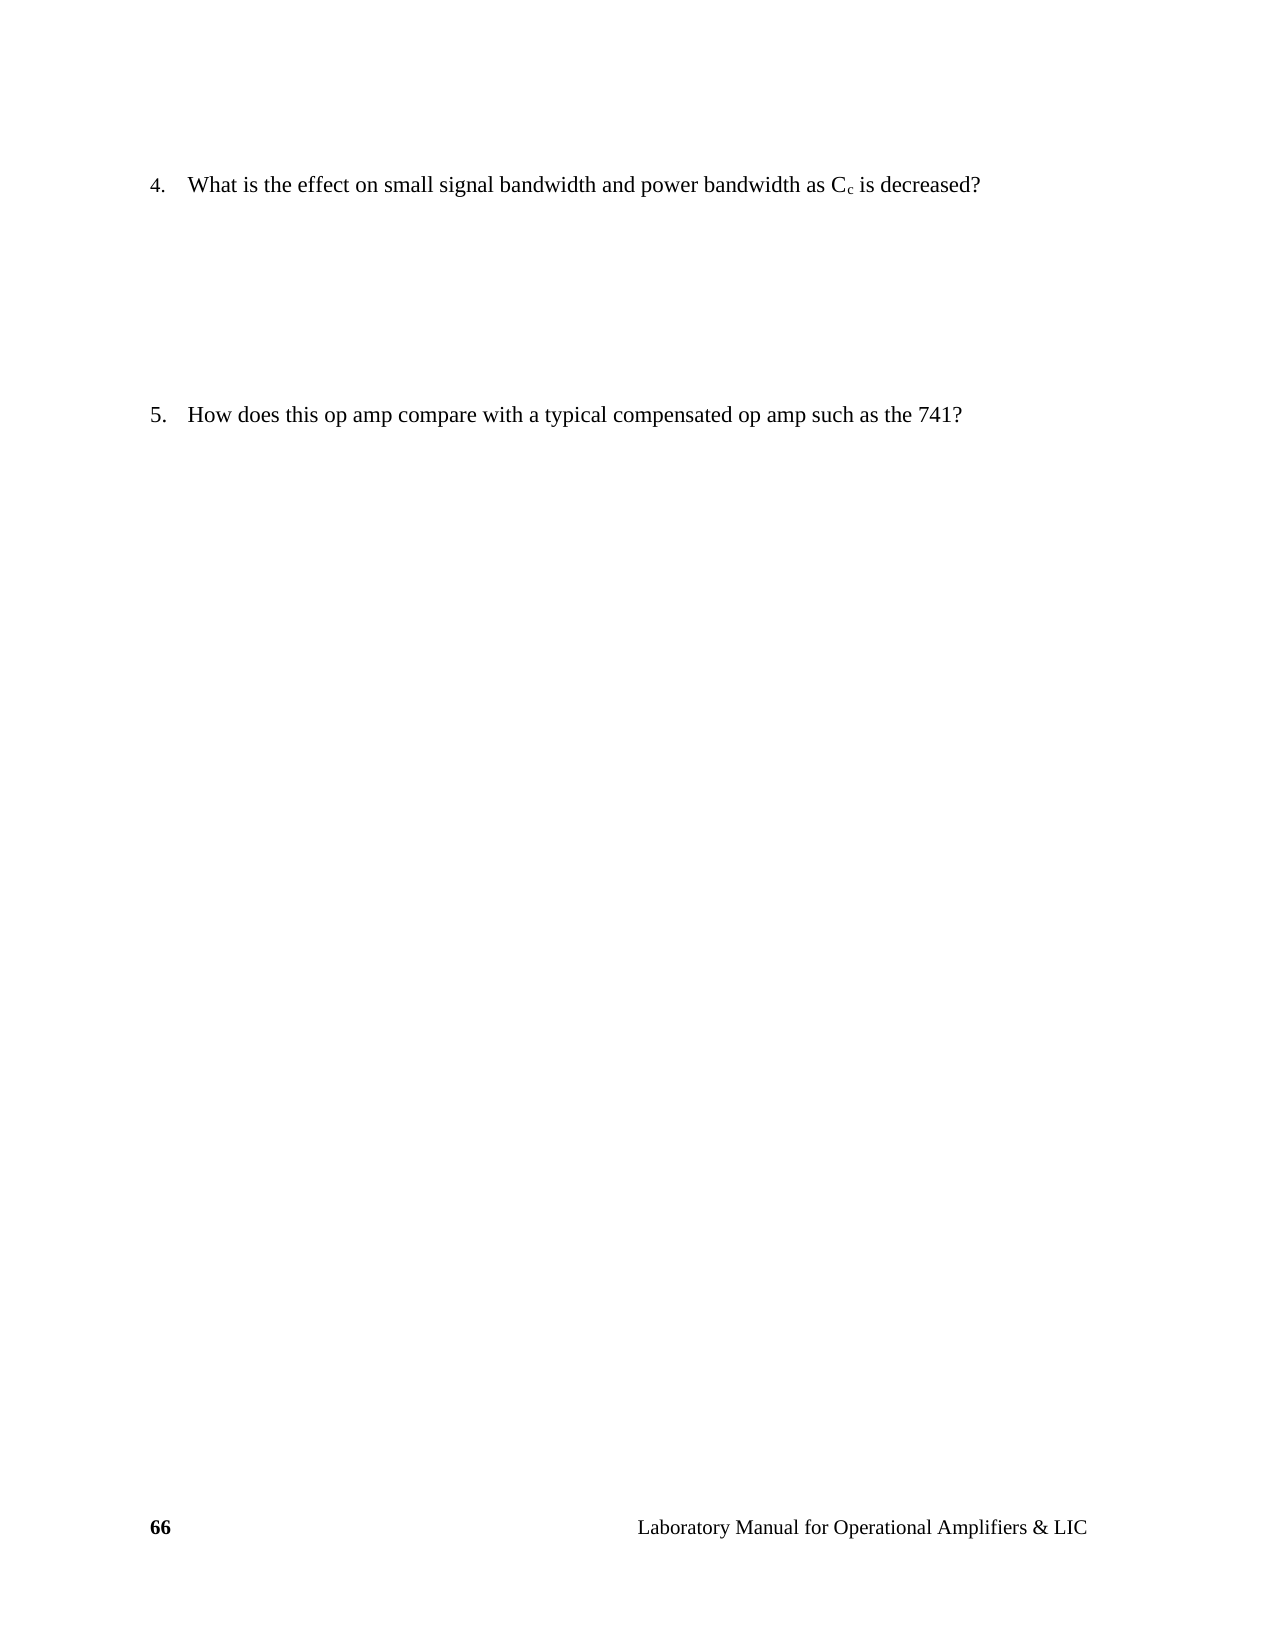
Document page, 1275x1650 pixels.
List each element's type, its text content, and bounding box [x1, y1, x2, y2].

list How does this op amp compare with a typical compensated op amp such as the 741? [150, 401, 1125, 428]
list What is the effect on small signal bandwidth and power bandwidth as Cc is decreased? [150, 171, 1125, 197]
